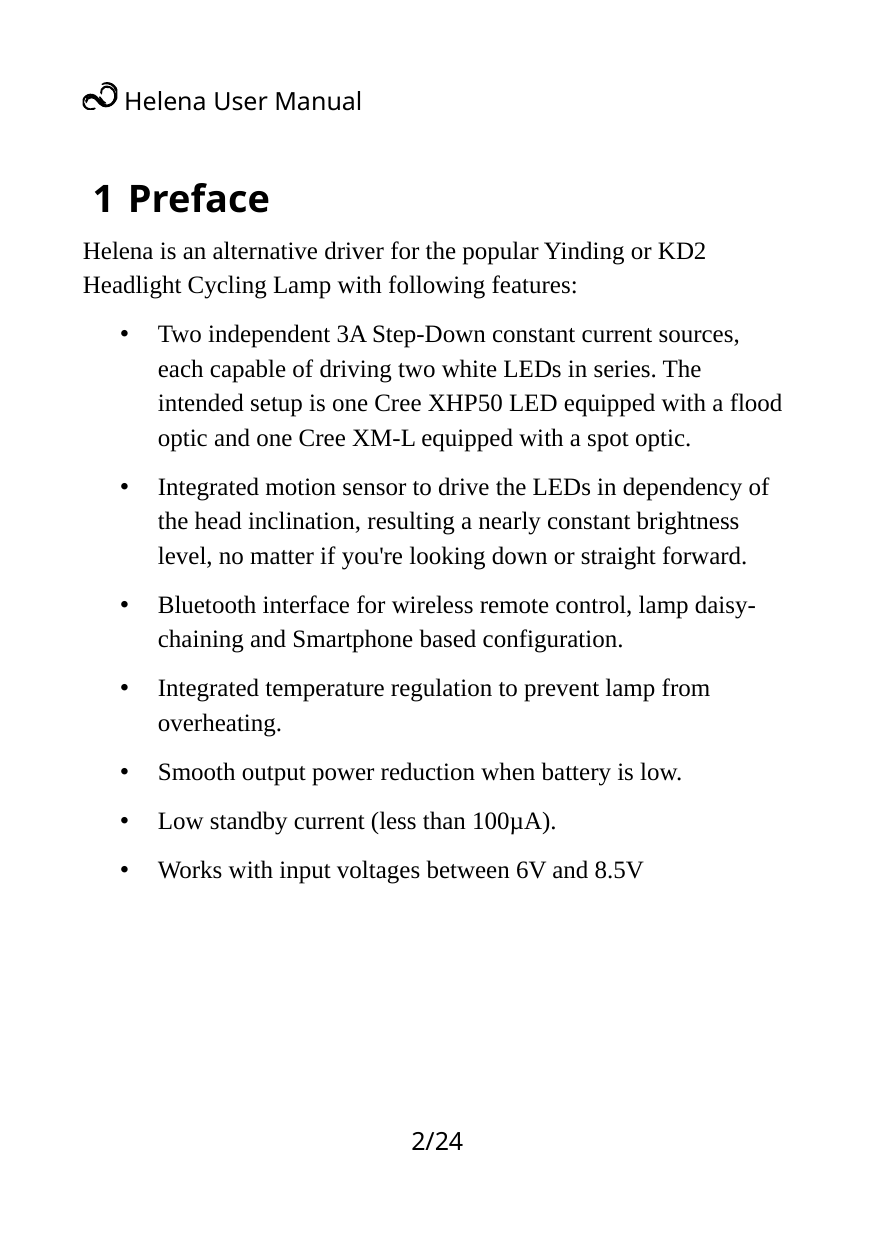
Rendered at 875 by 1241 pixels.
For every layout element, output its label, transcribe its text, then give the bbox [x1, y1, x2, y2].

list Low standby current (less than 100µA). [120, 806, 791, 835]
subtitle Preface [83, 172, 791, 223]
list Bluetooth interface for wireless remote control, lamp daisy-chaining and Smartphone based configuration. [120, 590, 791, 653]
list Integrated motion sensor to drive the LEDs in dependency of the head inclination, resulting a nearly constant brightness level, no matter if you're looking down or straight forward. [120, 472, 791, 569]
list Works with input voltages between 6V and 8.5V [120, 855, 791, 884]
text Helena is an alternative driver for the popular Yinding or KD2 Headlight Cycling Lamp with following features: [83, 236, 791, 299]
list Smooth output power reduction when battery is low. [120, 757, 791, 786]
list Integrated temperature regulation to prevent lamp from overheating. [120, 673, 791, 737]
list Two independent 3A Step-Down constant current sources, each capable of driving two white LEDs in series. The intended setup is one Cree XHP50 LED equipped with a flood optic and one Cree XM-L equipped with a spot optic. [120, 319, 791, 452]
